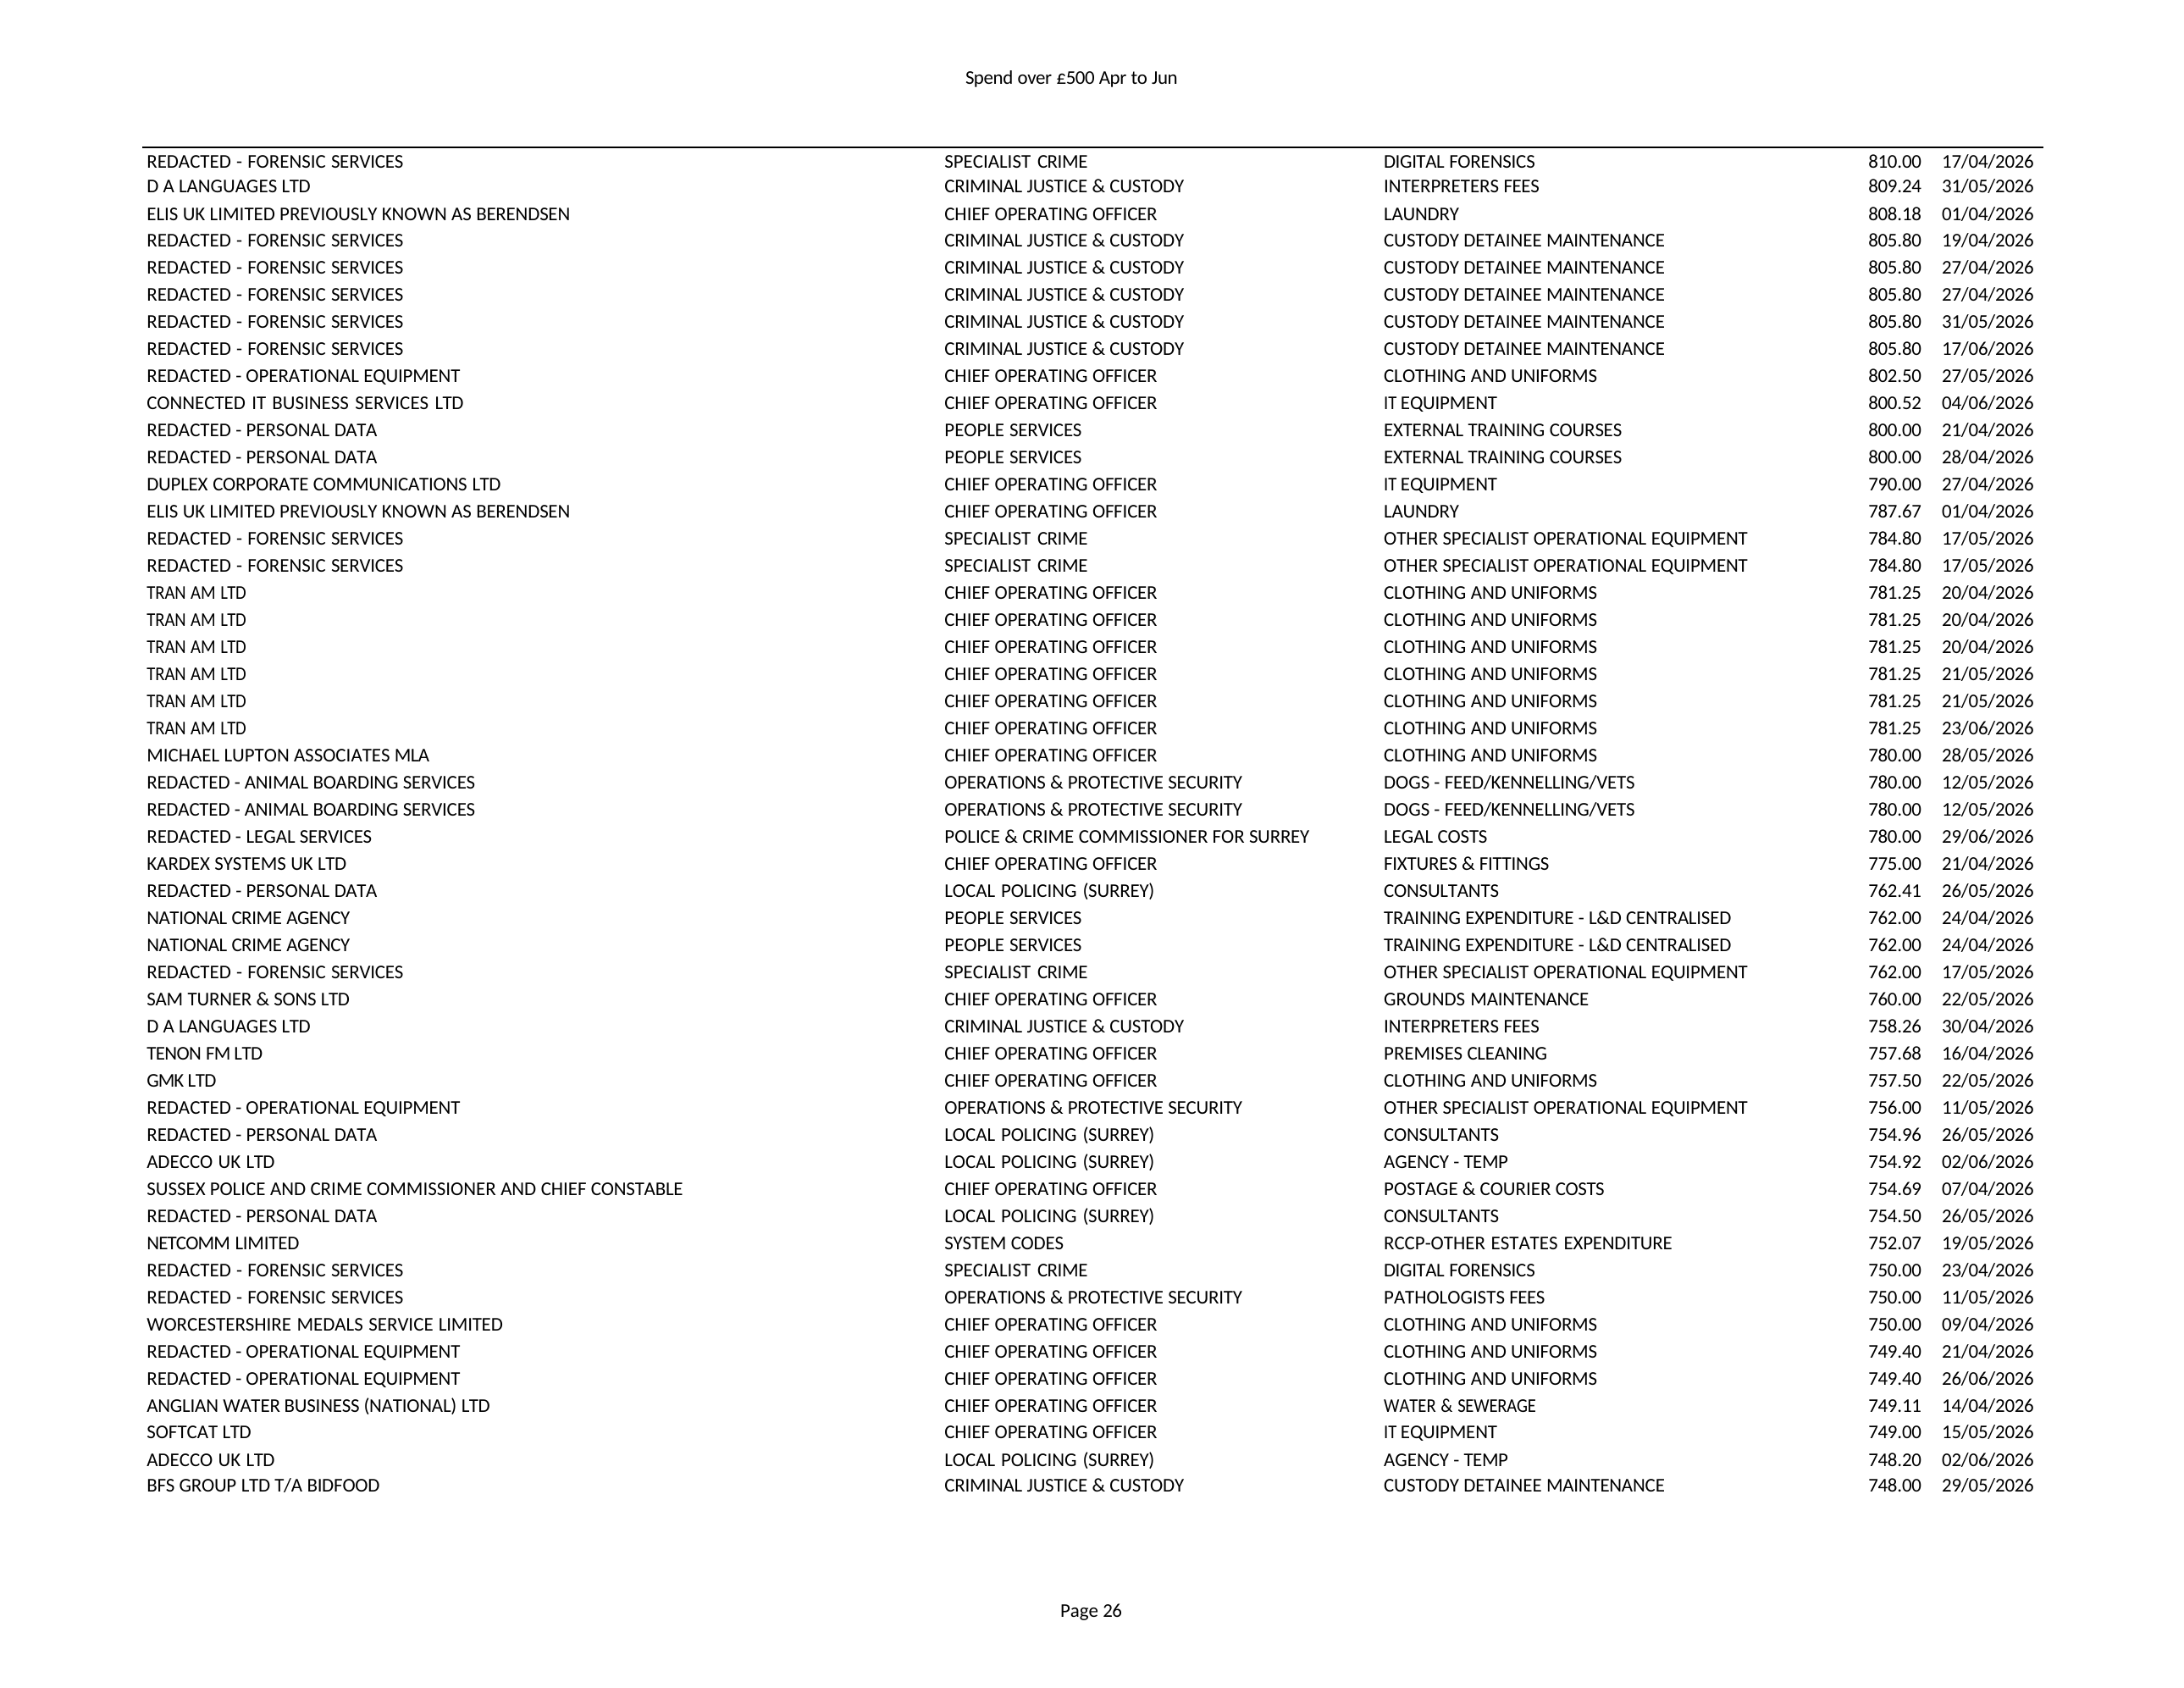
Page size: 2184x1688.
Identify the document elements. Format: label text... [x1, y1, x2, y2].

table_cell 24/04/2026 [1930, 931, 2043, 958]
table_cell D A LANGUAGES LTD [142, 1012, 940, 1039]
table_cell CLOTHING AND UNIFORMS [1380, 579, 1793, 606]
table_cell 809.24 [1793, 173, 1930, 200]
table_cell CONSULTANTS [1380, 1202, 1793, 1229]
table_cell 762.00 [1793, 904, 1930, 931]
table_cell 754.50 [1793, 1202, 1930, 1229]
table_cell REDACTED - PERSONAL DATA [142, 1121, 940, 1148]
table_cell 780.00 [1793, 769, 1930, 795]
table_cell 12/05/2026 [1930, 769, 2043, 795]
table_cell POLICE & CRIME COMMISSIONER FOR SURREY [940, 822, 1380, 850]
table_cell 31/05/2026 [1930, 308, 2043, 335]
table_cell 21/05/2026 [1930, 687, 2043, 714]
table_cell 749.00 [1793, 1419, 1930, 1446]
table_cell SPECIALIST CRIME [940, 958, 1380, 985]
table_cell CLOTHING AND UNIFORMS [1380, 741, 1793, 768]
table_cell REDACTED - FORENSIC SERVICES [142, 552, 940, 578]
table_cell 781.25 [1793, 606, 1930, 633]
table_cell CHIEF OPERATING OFFICER [940, 1039, 1380, 1066]
table_cell 15/05/2026 [1930, 1419, 2043, 1446]
table_cell 26/05/2026 [1930, 1121, 2043, 1148]
table_cell 07/04/2026 [1930, 1175, 2043, 1202]
table_cell DIGITAL FORENSICS [1380, 1256, 1793, 1283]
table_cell 760.00 [1793, 985, 1930, 1012]
table_cell 21/04/2026 [1930, 417, 2043, 444]
table_cell 787.67 [1793, 498, 1930, 524]
table_cell SYSTEM CODES [940, 1229, 1380, 1256]
table_cell 800.52 [1793, 390, 1930, 417]
table_cell REDACTED - FORENSIC SERVICES [142, 227, 940, 254]
table_cell 750.00 [1793, 1310, 1930, 1337]
table_cell CHIEF OPERATING OFFICER [940, 200, 1380, 227]
table_cell 12/05/2026 [1930, 795, 2043, 822]
table_cell 11/05/2026 [1930, 1283, 2043, 1310]
table_cell 750.00 [1793, 1283, 1930, 1310]
table_cell TRAN AM LTD [142, 606, 940, 633]
table_cell 02/06/2026 [1930, 1446, 2043, 1473]
table_cell 749.11 [1793, 1392, 1930, 1419]
table_cell SUSSEX POLICE AND CRIME COMMISSIONER AND CHIEF CONSTABLE [142, 1175, 940, 1202]
table_cell SOFTCAT LTD [142, 1419, 940, 1446]
table_cell MICHAEL LUPTON ASSOCIATES MLA [142, 741, 940, 768]
table_cell 757.50 [1793, 1066, 1930, 1093]
table_cell 28/05/2026 [1930, 741, 2043, 768]
table_cell REDACTED - FORENSIC SERVICES [142, 281, 940, 308]
table_cell 805.80 [1793, 335, 1930, 363]
table_cell DUPLEX CORPORATE COMMUNICATIONS LTD [142, 471, 940, 498]
table_cell 30/04/2026 [1930, 1012, 2043, 1039]
table_cell CHIEF OPERATING OFFICER [940, 579, 1380, 606]
table_cell 784.80 [1793, 525, 1930, 552]
table_cell 749.40 [1793, 1364, 1930, 1392]
table_cell REDACTED - FORENSIC SERVICES [142, 308, 940, 335]
table_cell REDACTED - LEGAL SERVICES [142, 822, 940, 850]
table_cell CUSTODY DETAINEE MAINTENANCE [1380, 281, 1793, 308]
table_cell REDACTED - FORENSIC SERVICES [142, 1256, 940, 1283]
table_cell 748.20 [1793, 1446, 1930, 1473]
table_cell CUSTODY DETAINEE MAINTENANCE [1380, 227, 1793, 254]
table_cell PATHOLOGISTS FEES [1380, 1283, 1793, 1310]
table_cell OPERATIONS & PROTECTIVE SECURITY [940, 795, 1380, 822]
table_cell CONSULTANTS [1380, 877, 1793, 904]
table_cell 26/05/2026 [1930, 877, 2043, 904]
table_cell REDACTED - PERSONAL DATA [142, 444, 940, 471]
table_cell 16/04/2026 [1930, 1039, 2043, 1066]
table_cell SPECIALIST CRIME [940, 525, 1380, 552]
table_cell 762.00 [1793, 958, 1930, 985]
table_cell REDACTED - PERSONAL DATA [142, 417, 940, 444]
table_cell 22/05/2026 [1930, 985, 2043, 1012]
table_cell CUSTODY DETAINEE MAINTENANCE [1380, 1473, 1793, 1498]
table_cell 762.00 [1793, 931, 1930, 958]
table_cell CRIMINAL JUSTICE & CUSTODY [940, 1473, 1380, 1498]
table_cell 800.00 [1793, 417, 1930, 444]
table_cell WATER & SEWERAGE [1380, 1392, 1793, 1419]
table_cell CHIEF OPERATING OFFICER [940, 634, 1380, 660]
table_cell REDACTED - FORENSIC SERVICES [142, 254, 940, 281]
table_cell TRAINING EXPENDITURE - L&D CENTRALISED [1380, 904, 1793, 931]
table_cell ADECCO UK LTD [142, 1446, 940, 1473]
table_cell 04/06/2026 [1930, 390, 2043, 417]
table_cell SPECIALIST CRIME [940, 552, 1380, 578]
table_cell 09/04/2026 [1930, 1310, 2043, 1337]
table_cell IT EQUIPMENT [1380, 1419, 1793, 1446]
table_cell 20/04/2026 [1930, 606, 2043, 633]
table_cell 781.25 [1793, 687, 1930, 714]
table_cell 781.25 [1793, 579, 1930, 606]
table_cell CLOTHING AND UNIFORMS [1380, 606, 1793, 633]
table_cell LOCAL POLICING (SURREY) [940, 1121, 1380, 1148]
table_cell OPERATIONS & PROTECTIVE SECURITY [940, 769, 1380, 795]
table_cell 23/04/2026 [1930, 1256, 2043, 1283]
table_cell 01/04/2026 [1930, 498, 2043, 524]
table_cell TRAN AM LTD [142, 661, 940, 687]
table_cell CHIEF OPERATING OFFICER [940, 850, 1380, 877]
table_cell SAM TURNER & SONS LTD [142, 985, 940, 1012]
table_cell REDACTED - ANIMAL BOARDING SERVICES [142, 769, 940, 795]
table_cell CHIEF OPERATING OFFICER [940, 687, 1380, 714]
table_cell CHIEF OPERATING OFFICER [940, 363, 1380, 390]
table_cell AGENCY - TEMP [1380, 1446, 1793, 1473]
table_cell NATIONAL CRIME AGENCY [142, 931, 940, 958]
table_cell PEOPLE SERVICES [940, 904, 1380, 931]
table_cell CUSTODY DETAINEE MAINTENANCE [1380, 335, 1793, 363]
table_cell 780.00 [1793, 795, 1930, 822]
table_cell PREMISES CLEANING [1380, 1039, 1793, 1066]
table_cell 757.68 [1793, 1039, 1930, 1066]
table_cell 01/04/2026 [1930, 200, 2043, 227]
table_cell 750.00 [1793, 1256, 1930, 1283]
table_cell CHIEF OPERATING OFFICER [940, 661, 1380, 687]
table_cell EXTERNAL TRAINING COURSES [1380, 444, 1793, 471]
table_cell CHIEF OPERATING OFFICER [940, 471, 1380, 498]
table_cell REDACTED - ANIMAL BOARDING SERVICES [142, 795, 940, 822]
table_cell DOGS - FEED/KENNELLING/VETS [1380, 769, 1793, 795]
table_cell CHIEF OPERATING OFFICER [940, 606, 1380, 633]
table_cell REDACTED - PERSONAL DATA [142, 877, 940, 904]
table_cell INTERPRETERS FEES [1380, 173, 1793, 200]
table_cell 756.00 [1793, 1093, 1930, 1121]
table_cell 752.07 [1793, 1229, 1930, 1256]
table_cell CRIMINAL JUSTICE & CUSTODY [940, 254, 1380, 281]
table_cell CHIEF OPERATING OFFICER [940, 715, 1380, 741]
table_cell INTERPRETERS FEES [1380, 1012, 1793, 1039]
table_cell SPECIALIST CRIME [940, 1256, 1380, 1283]
table_cell 805.80 [1793, 254, 1930, 281]
table_cell 22/05/2026 [1930, 1066, 2043, 1093]
table_cell LOCAL POLICING (SURREY) [940, 877, 1380, 904]
table_cell OTHER SPECIALIST OPERATIONAL EQUIPMENT [1380, 552, 1793, 578]
table_cell FIXTURES & FITTINGS [1380, 850, 1793, 877]
table_cell REDACTED - FORENSIC SERVICES [142, 958, 940, 985]
table_cell CRIMINAL JUSTICE & CUSTODY [940, 281, 1380, 308]
table_cell 31/05/2026 [1930, 173, 2043, 200]
table_cell 805.80 [1793, 227, 1930, 254]
table_cell 23/06/2026 [1930, 715, 2043, 741]
table_cell IT EQUIPMENT [1380, 390, 1793, 417]
table_cell CLOTHING AND UNIFORMS [1380, 1364, 1793, 1392]
table_cell 802.50 [1793, 363, 1930, 390]
table_cell GMK LTD [142, 1066, 940, 1093]
table_cell 29/05/2026 [1930, 1473, 2043, 1498]
table_cell BFS GROUP LTD T/A BIDFOOD [142, 1473, 940, 1498]
table_cell NATIONAL CRIME AGENCY [142, 904, 940, 931]
table_cell POSTAGE & COURIER COSTS [1380, 1175, 1793, 1202]
table_cell DIGITAL FORENSICS [1380, 148, 1793, 173]
table_cell CUSTODY DETAINEE MAINTENANCE [1380, 254, 1793, 281]
table_cell CLOTHING AND UNIFORMS [1380, 634, 1793, 660]
table_cell NETCOMM LIMITED [142, 1229, 940, 1256]
table_cell REDACTED - FORENSIC SERVICES [142, 1283, 940, 1310]
table_cell 20/04/2026 [1930, 579, 2043, 606]
table_cell LOCAL POLICING (SURREY) [940, 1148, 1380, 1175]
table_cell TRAN AM LTD [142, 634, 940, 660]
table_cell 762.41 [1793, 877, 1930, 904]
table_cell TRAN AM LTD [142, 687, 940, 714]
table_cell REDACTED - FORENSIC SERVICES [142, 335, 940, 363]
table_cell 24/04/2026 [1930, 904, 2043, 931]
table_cell 808.18 [1793, 200, 1930, 227]
table_cell 17/05/2026 [1930, 552, 2043, 578]
table_cell 754.69 [1793, 1175, 1930, 1202]
table_cell REDACTED - OPERATIONAL EQUIPMENT [142, 1364, 940, 1392]
table_cell CLOTHING AND UNIFORMS [1380, 1066, 1793, 1093]
table_cell 26/06/2026 [1930, 1364, 2043, 1392]
table_cell 21/04/2026 [1930, 850, 2043, 877]
table_cell CHIEF OPERATING OFFICER [940, 1310, 1380, 1337]
table_cell 754.96 [1793, 1121, 1930, 1148]
table_cell 810.00 [1793, 148, 1930, 173]
table_cell 775.00 [1793, 850, 1930, 877]
table_cell CHIEF OPERATING OFFICER [940, 1337, 1380, 1364]
table_cell CHIEF OPERATING OFFICER [940, 498, 1380, 524]
table_cell OTHER SPECIALIST OPERATIONAL EQUIPMENT [1380, 525, 1793, 552]
table_cell OPERATIONS & PROTECTIVE SECURITY [940, 1283, 1380, 1310]
table_cell CHIEF OPERATING OFFICER [940, 1419, 1380, 1446]
table_cell REDACTED - FORENSIC SERVICES [142, 525, 940, 552]
table_cell TRAINING EXPENDITURE - L&D CENTRALISED [1380, 931, 1793, 958]
table_cell CRIMINAL JUSTICE & CUSTODY [940, 227, 1380, 254]
table_cell 29/06/2026 [1930, 822, 2043, 850]
table_cell 805.80 [1793, 281, 1930, 308]
table_cell 781.25 [1793, 661, 1930, 687]
table_cell CLOTHING AND UNIFORMS [1380, 687, 1793, 714]
table_cell DOGS - FEED/KENNELLING/VETS [1380, 795, 1793, 822]
table_cell CONNECTED IT BUSINESS SERVICES LTD [142, 390, 940, 417]
table_cell LAUNDRY [1380, 200, 1793, 227]
table_cell PEOPLE SERVICES [940, 931, 1380, 958]
table_cell 17/05/2026 [1930, 525, 2043, 552]
table_cell 784.80 [1793, 552, 1930, 578]
table_cell 748.00 [1793, 1473, 1930, 1498]
table_cell PEOPLE SERVICES [940, 444, 1380, 471]
table_cell 20/04/2026 [1930, 634, 2043, 660]
table_cell WORCESTERSHIRE MEDALS SERVICE LIMITED [142, 1310, 940, 1337]
table_cell D A LANGUAGES LTD [142, 173, 940, 200]
table_cell CLOTHING AND UNIFORMS [1380, 363, 1793, 390]
table_cell TRAN AM LTD [142, 579, 940, 606]
table_cell 27/04/2026 [1930, 254, 2043, 281]
table_cell CHIEF OPERATING OFFICER [940, 1066, 1380, 1093]
table_cell GROUNDS MAINTENANCE [1380, 985, 1793, 1012]
table_cell REDACTED - FORENSIC SERVICES [142, 148, 940, 173]
table_cell 17/06/2026 [1930, 335, 2043, 363]
table_cell IT EQUIPMENT [1380, 471, 1793, 498]
table_cell CUSTODY DETAINEE MAINTENANCE [1380, 308, 1793, 335]
table_cell CHIEF OPERATING OFFICER [940, 985, 1380, 1012]
table_cell 14/04/2026 [1930, 1392, 2043, 1419]
table_cell 27/04/2026 [1930, 471, 2043, 498]
table_cell PEOPLE SERVICES [940, 417, 1380, 444]
table_cell 780.00 [1793, 822, 1930, 850]
table_cell CHIEF OPERATING OFFICER [940, 390, 1380, 417]
table_cell 781.25 [1793, 715, 1930, 741]
table_cell OTHER SPECIALIST OPERATIONAL EQUIPMENT [1380, 1093, 1793, 1121]
table_cell REDACTED - PERSONAL DATA [142, 1202, 940, 1229]
table_cell 27/05/2026 [1930, 363, 2043, 390]
table_cell CHIEF OPERATING OFFICER [940, 1175, 1380, 1202]
table_cell ELIS UK LIMITED PREVIOUSLY KNOWN AS BERENDSEN [142, 498, 940, 524]
table_cell 19/04/2026 [1930, 227, 2043, 254]
table_cell TRAN AM LTD [142, 715, 940, 741]
table_cell 800.00 [1793, 444, 1930, 471]
table_cell 17/04/2026 [1930, 148, 2043, 173]
table_cell 28/04/2026 [1930, 444, 2043, 471]
table_cell 19/05/2026 [1930, 1229, 2043, 1256]
table_cell KARDEX SYSTEMS UK LTD [142, 850, 940, 877]
table_cell OTHER SPECIALIST OPERATIONAL EQUIPMENT [1380, 958, 1793, 985]
table_cell CRIMINAL JUSTICE & CUSTODY [940, 173, 1380, 200]
table_cell 26/05/2026 [1930, 1202, 2043, 1229]
table_cell 754.92 [1793, 1148, 1930, 1175]
table_cell ADECCO UK LTD [142, 1148, 940, 1175]
table_cell CLOTHING AND UNIFORMS [1380, 715, 1793, 741]
table_cell REDACTED - OPERATIONAL EQUIPMENT [142, 363, 940, 390]
table_cell 749.40 [1793, 1337, 1930, 1364]
table_cell 790.00 [1793, 471, 1930, 498]
table_cell OPERATIONS & PROTECTIVE SECURITY [940, 1093, 1380, 1121]
table_cell LOCAL POLICING (SURREY) [940, 1446, 1380, 1473]
table_cell 758.26 [1793, 1012, 1930, 1039]
table_cell 21/04/2026 [1930, 1337, 2043, 1364]
table_cell SPECIALIST CRIME [940, 148, 1380, 173]
table_cell CRIMINAL JUSTICE & CUSTODY [940, 335, 1380, 363]
table_cell ANGLIAN WATER BUSINESS (NATIONAL) LTD [142, 1392, 940, 1419]
table_cell CONSULTANTS [1380, 1121, 1793, 1148]
table_cell 780.00 [1793, 741, 1930, 768]
table_cell CLOTHING AND UNIFORMS [1380, 1310, 1793, 1337]
table_cell CHIEF OPERATING OFFICER [940, 741, 1380, 768]
table_cell CHIEF OPERATING OFFICER [940, 1392, 1380, 1419]
table_cell 11/05/2026 [1930, 1093, 2043, 1121]
table_cell EXTERNAL TRAINING COURSES [1380, 417, 1793, 444]
table_cell LEGAL COSTS [1380, 822, 1793, 850]
table_cell RCCP-OTHER ESTATES EXPENDITURE [1380, 1229, 1793, 1256]
table_cell LAUNDRY [1380, 498, 1793, 524]
table_cell 02/06/2026 [1930, 1148, 2043, 1175]
table_cell AGENCY - TEMP [1380, 1148, 1793, 1175]
table_cell 781.25 [1793, 634, 1930, 660]
table_cell 27/04/2026 [1930, 281, 2043, 308]
table_cell CRIMINAL JUSTICE & CUSTODY [940, 1012, 1380, 1039]
table_cell CHIEF OPERATING OFFICER [940, 1364, 1380, 1392]
table_cell LOCAL POLICING (SURREY) [940, 1202, 1380, 1229]
table_cell TENON FM LTD [142, 1039, 940, 1066]
table_cell 21/05/2026 [1930, 661, 2043, 687]
table_cell CRIMINAL JUSTICE & CUSTODY [940, 308, 1380, 335]
table_cell ELIS UK LIMITED PREVIOUSLY KNOWN AS BERENDSEN [142, 200, 940, 227]
table_cell CLOTHING AND UNIFORMS [1380, 1337, 1793, 1364]
table_cell REDACTED - OPERATIONAL EQUIPMENT [142, 1093, 940, 1121]
table_cell CLOTHING AND UNIFORMS [1380, 661, 1793, 687]
table_cell REDACTED - OPERATIONAL EQUIPMENT [142, 1337, 940, 1364]
table_cell 17/05/2026 [1930, 958, 2043, 985]
table_cell 805.80 [1793, 308, 1930, 335]
